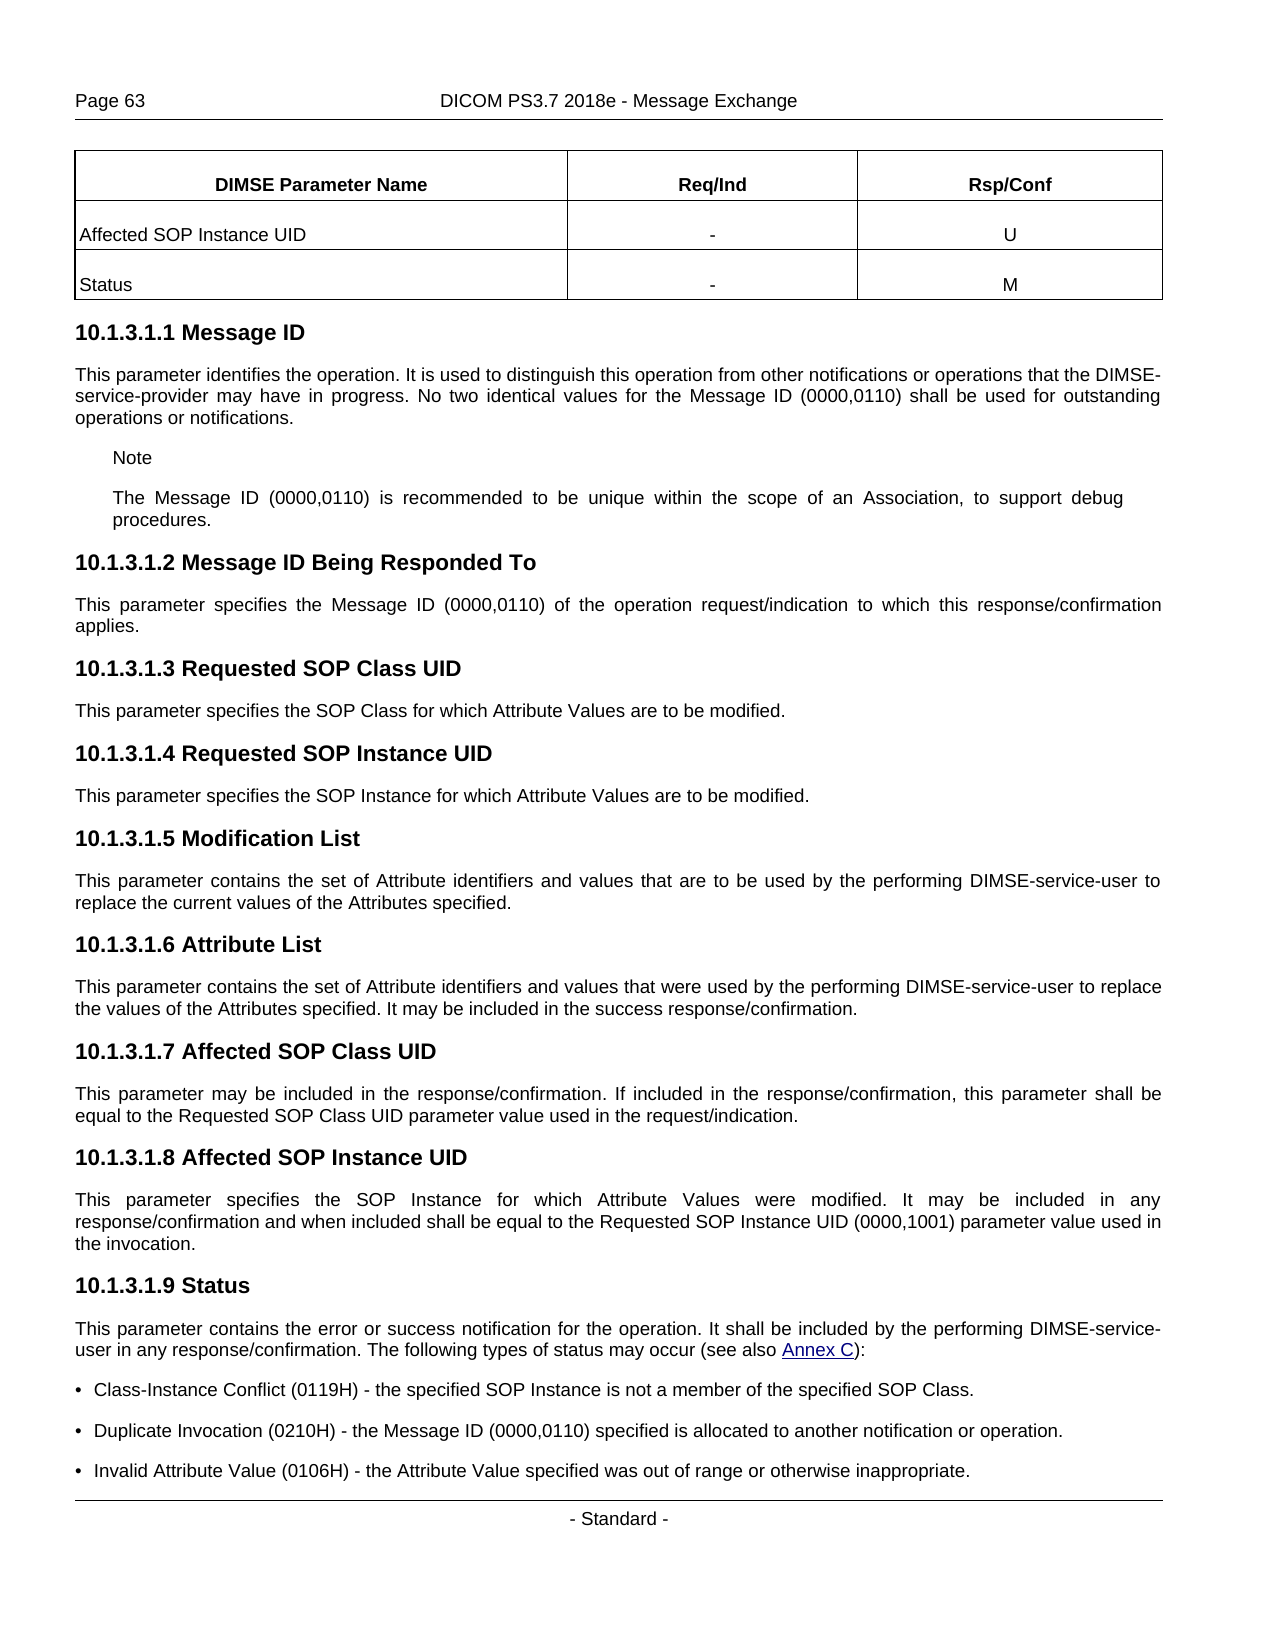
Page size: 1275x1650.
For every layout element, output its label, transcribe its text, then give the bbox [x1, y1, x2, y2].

list Invalid Attribute Value (0106H) - the Attribute Value specified was out of range or otherwise inappropriate. [75, 1460, 1162, 1481]
text This parameter specifies the Message ID (0000,0110) of the operation request/indication to which this response/confirmation applies. [75, 594, 1162, 637]
text This parameter specifies the SOP Instance for which Attribute Values are to be modified. [75, 785, 1162, 807]
list Duplicate Invocation (0210H) - the Message ID (0000,0110) specified is allocated to another notification or operation. [75, 1419, 1162, 1441]
list Class-Instance Conflict (0119H) - the specified SOP Instance is not a member of the specified SOP Class. [75, 1379, 1162, 1401]
text 10.1.3.1.6 Attribute List [75, 932, 1162, 958]
table_header DIMSE Parameter Name [76, 151, 567, 200]
text 10.1.3.1.9 Status [75, 1273, 1162, 1298]
text This parameter specifies the SOP Class for which Attribute Values are to be modified. [75, 700, 1162, 722]
table_cell U [858, 201, 1162, 249]
text This parameter contains the set of Attribute identifiers and values that were used by the performing DIMSE-service-user to replace the values of the Attributes specified. It may be included in the success response/confirmation. [75, 976, 1162, 1019]
text 10.1.3.1.8 Affected SOP Instance UID [75, 1145, 1162, 1171]
text 10.1.3.1.7 Affected SOP Class UID [75, 1038, 1162, 1064]
text 10.1.3.1.3 Requested SOP Class UID [75, 656, 1162, 681]
text This parameter may be included in the response/confirmation. If included in the response/confirmation, this parameter shall be equal to the Requested SOP Class UID parameter value used in the request/indication. [75, 1083, 1162, 1126]
text This parameter contains the set of Attribute identifiers and values that are to be used by the performing DIMSE-service-user to replace the current values of the Attributes specified. [75, 870, 1162, 913]
text Note [112, 447, 1125, 468]
text 10.1.3.1.1 Message ID [75, 319, 1162, 345]
table_cell Affected SOP Instance UID [76, 201, 567, 249]
table_header Req/Ind [568, 151, 857, 200]
text This parameter specifies the SOP Instance for which Attribute Values were modified. It may be included in any response/confirmation and when included shall be equal to the Requested SOP Instance UID (0000,1001) parameter value used in the invocation. [75, 1189, 1162, 1254]
table_cell M [858, 250, 1162, 299]
table_header Rsp/Conf [858, 151, 1162, 200]
text 10.1.3.1.2 Message ID Being Responded To [75, 549, 1162, 575]
text 10.1.3.1.5 Modification List [75, 825, 1162, 851]
text This parameter identifies the operation. It is used to distinguish this operation from other notifications or operations that the DIMSE-service-provider may have in progress. No two identical values for the Message ID (0000,0110) shall be used for outstanding operations or notifications. [75, 363, 1162, 428]
table_cell Status [76, 250, 567, 299]
text 10.1.3.1.4 Requested SOP Instance UID [75, 740, 1162, 766]
text This parameter contains the error or success notification for the operation. It shall be included by the performing DIMSE-service-user in any response/confirmation. The following types of status may occur (see also Annex C): [75, 1317, 1162, 1360]
text The Message ID (0000,0110) is recommended to be unique within the scope of an Association, to support debug procedures. [112, 487, 1125, 530]
table_cell - [568, 201, 857, 249]
table_cell - [568, 250, 857, 299]
